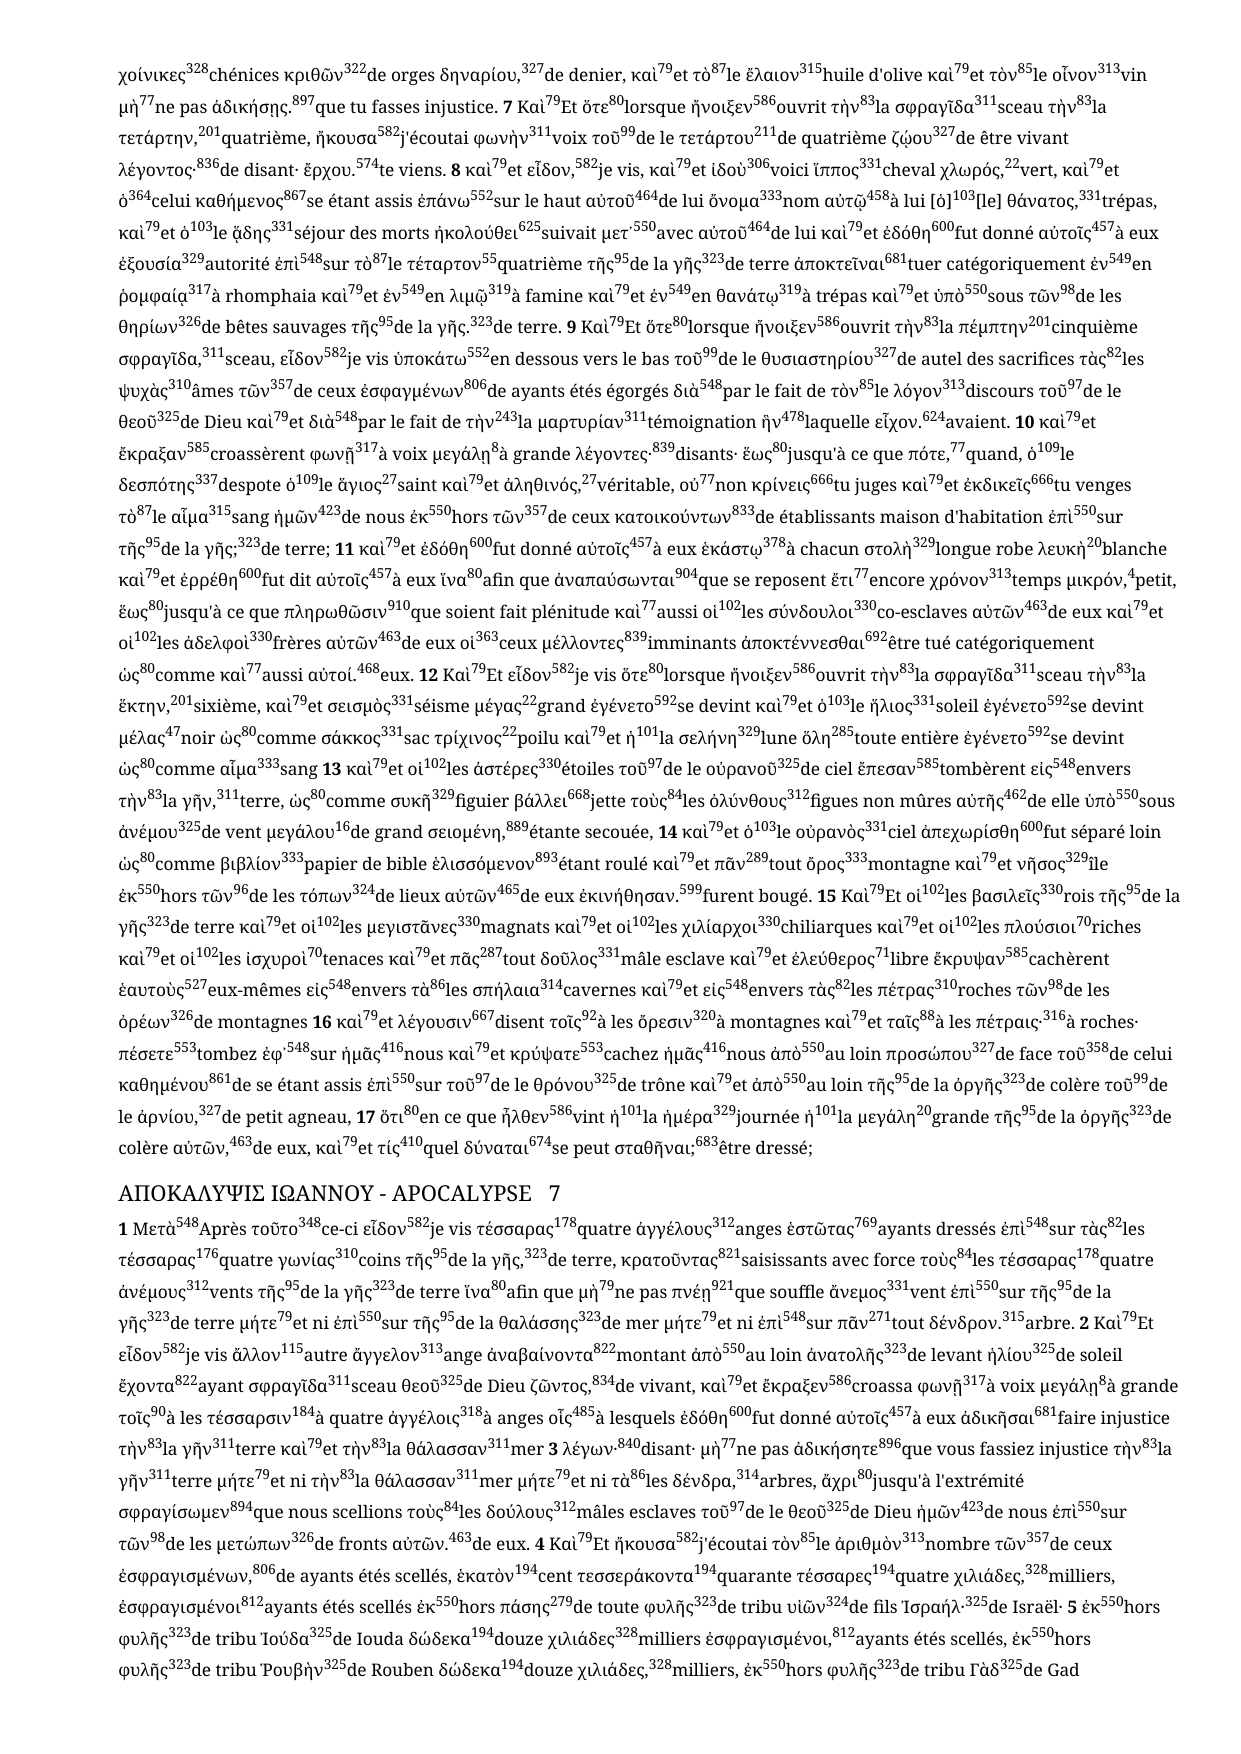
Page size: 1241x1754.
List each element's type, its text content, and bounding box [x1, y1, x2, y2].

text 1 Καὶ79Et εἶδον582je vis ὅτε80lorsque ἤνοιξεν586ouvrit τὸ105le ἀρνίον333petit agneau μίαν51une ἐκ550hors τῶν94de les ἑπτὰ188de sept σφραγίδων,322de sceaux, καὶ79et ἤκουσα582j'écoutai ἑνὸς67de un ἐκ550hors τῶν98de les τεσσάρων192de quatre ζῴων326de êtres vivants λέγοντος836de disant ὡς80comme φωνὴ317à voix βροντῆς·323de tonnerre· ἔρχου.574te viens. 2 καὶ79et εἶδον,582je vis, καὶ79et ἰδοὺ306voici ἵππος331cheval λευκός,22blanc, καὶ79et ὁ364celui καθήμενος867se étant assis ἐπ᾽548sur αὐτὸν452lui ἔχων840ayant τόξον315arc καὶ79et ἐδόθη600fut donné αὐτῷ458à lui στέφανος331couronne καὶ79et ἐξῆλθεν586sortit νικῶν840vainquant καὶ79et ἵνα80afin que νικήσῃ.899que vainque. 3 Καὶ79Et ὅτε80lorsque ἤνοιξεν586ouvrit τὴν83la σφραγῖδα311sceau τὴν83la δευτέραν,201deuxième, ἤκουσα582j'écoutai τοῦ99de le δευτέρου211de deuxième ζῴου327de être vivant λέγοντος·836de disant· ἔρχου.574te viens. 4 καὶ79et ἐξῆλθεν586sortit ἄλλος132autre ἵππος331cheval πυρρός,22rouge feu, καὶ79et τῷ352à celui καθημένῳ855à se étant assis ἐπ᾽548sur αὐτὸν452lui ἐδόθη600fut donné αὐτῷ458à lui λαβεῖν681prendre τὴν83la εἰρήνην311paix ἐκ550hors τῆς95de la γῆς323de terre καὶ79et ἵνα80afin que ἀλλήλους501les uns les autres σφάξουσιν605égorgeront καὶ79et ἐδόθη600fut donné αὐτῷ458à lui μάχαιρα329machette μεγάλη.20grande. 5 Καὶ79Et ὅτε80lorsque ἤνοιξεν586ouvrit τὴν83la σφραγῖδα311sceau τὴν83la τρίτην,201troisième, ἤκουσα582j'écoutai τοῦ99de le τρίτου211de troisième ζῴου327de être vivant λέγοντος·836de disant· ἔρχου.574te viens. καὶ79et εἶδον,582je vis, καὶ79et ἰδοὺ306voici ἵππος331cheval μέλας,22noir, καὶ79et ὁ364celui καθήμενος867se étant assis ἐπ᾽548sur αὐτὸν452lui ἔχων840ayant ζυγὸν313joug-balance ἐν549en τῇ89à la χειρὶ317à main αὐτοῦ.464de lui. 6 καὶ79et ἤκουσα582j'écoutai ὡς80comme φωνὴν311voix ἐν549en μέσῳ61à au milieu τῶν98de les τεσσάρων192de quatre ζῴων326de êtres vivants λέγουσαν·820disante· χοῖνιξ329chénice σίτου325de froment δηναρίου327de denier καὶ79et τρεῖς194trois χοίνικες328chénices κριθῶν322de orges δηναρίου,327de denier, καὶ79et τὸ87le ἔλαιον315huile d'olive καὶ79et τὸν85le οἶνον313vin μὴ77ne pas ἀδικήσῃς.897que tu fasses injustice. 7 Καὶ79Et ὅτε80lorsque ἤνοιξεν586ouvrit τὴν83la σφραγῖδα311sceau τὴν83la τετάρτην,201quatrième, ἤκουσα582j'écoutai φωνὴν311voix τοῦ99de le τετάρτου211de quatrième ζῴου327de être vivant λέγοντος·836de disant· ἔρχου.574te viens. 8 καὶ79et εἶδον,582je vis, καὶ79et ἰδοὺ306voici ἵππος331cheval χλωρός,22vert, καὶ79et ὁ364celui καθήμενος867se étant assis ἐπάνω552sur le haut αὐτοῦ464de lui ὄνομα333nom αὐτῷ458à lui [ὁ]103[le] θάνατος,331trépas, καὶ79et ὁ103le ᾅδης331séjour des morts ἠκολούθει625suivait μετ᾽550avec αὐτοῦ464de lui καὶ79et ἐδόθη600fut donné αὐτοῖς457à eux ἐξουσία329autorité ἐπὶ548sur τὸ87le τέταρτον55quatrième τῆς95de la γῆς323de terre ἀποκτεῖναι681tuer catégoriquement ἐν549en ῥομφαίᾳ317à rhomphaia καὶ79et ἐν549en λιμῷ319à famine καὶ79et ἐν549en θανάτῳ319à trépas καὶ79et ὑπὸ550sous τῶν98de les θηρίων326de bêtes sauvages τῆς95de la γῆς.323de terre. 9 Καὶ79Et ὅτε80lorsque ἤνοιξεν586ouvrit τὴν83la πέμπτην201cinquième σφραγῖδα,311sceau, εἶδον582je vis ὑποκάτω552en dessous vers le bas τοῦ99de le θυσιαστηρίου327de autel des sacrifices τὰς82les ψυχὰς310âmes τῶν357de ceux ἐσφαγμένων806de ayants étés égorgés διὰ548par le fait de τὸν85le λόγον313discours τοῦ97de le θεοῦ325de Dieu καὶ79et διὰ548par le fait de τὴν243la μαρτυρίαν311témoignation ἣν478laquelle εἶχον.624avaient. 10 καὶ79et ἔκραξαν585croassèrent φωνῇ317à voix μεγάλῃ8à grande λέγοντες·839disants· ἕως80jusqu'à ce que πότε,77quand, ὁ109le δεσπότης337despote ὁ109le ἅγιος27saint καὶ79et ἀληθινός,27véritable, οὐ77non κρίνεις666tu juges καὶ79et ἐκδικεῖς666tu venges τὸ87le αἷμα315sang ἡμῶν423de nous ἐκ550hors τῶν357de ceux κατοικούντων833de établissants maison d'habitation ἐπὶ550sur τῆς95de la γῆς;323de terre; 11 καὶ79et ἐδόθη600fut donné αὐτοῖς457à eux ἑκάστῳ378à chacun στολὴ329longue robe λευκὴ20blanche καὶ79et ἐρρέθη600fut dit αὐτοῖς457à eux ἵνα80afin que ἀναπαύσωνται904que se reposent ἔτι77encore χρόνον313temps μικρόν,4petit, ἕως80jusqu'à ce que πληρωθῶσιν910que soient fait plénitude καὶ77aussi οἱ102les σύνδουλοι330co-esclaves αὐτῶν463de eux καὶ79et οἱ102les ἀδελφοὶ330frères αὐτῶν463de eux οἱ363ceux μέλλοντες839imminants ἀποκτέννεσθαι692être tué catégoriquement ὡς80comme καὶ77aussi αὐτοί.468eux. 12 Καὶ79Et εἶδον582je vis ὅτε80lorsque ἤνοιξεν586ouvrit τὴν83la σφραγῖδα311sceau τὴν83la ἕκτην,201sixième, καὶ79et σεισμὸς331séisme μέγας22grand ἐγένετο592se devint καὶ79et ὁ103le ἥλιος331soleil ἐγένετο592se devint μέλας47noir ὡς80comme σάκκος331sac τρίχινος22poilu καὶ79et ἡ101la σελήνη329lune ὅλη285toute entière ἐγένετο592se devint ὡς80comme αἷμα333sang 13 καὶ79et οἱ102les ἀστέρες330étoiles τοῦ97de le οὐρανοῦ325de ciel ἔπεσαν585tombèrent εἰς548envers τὴν83la γῆν,311terre, ὡς80comme συκῆ329figuier βάλλει668jette τοὺς84les ὀλύνθους312figues non mûres αὐτῆς462de elle ὑπὸ550sous ἀνέμου325de vent μεγάλου16de grand σειομένη,889étante secouée, 14 καὶ79et ὁ103le οὐρανὸς331ciel ἀπεχωρίσθη600fut séparé loin ὡς80comme βιβλίον333papier de bible ἑλισσόμενον893étant roulé καὶ79et πᾶν289tout ὄρος333montagne καὶ79et νῆσος329île ἐκ550hors τῶν96de les τόπων324de lieux αὐτῶν465de eux ἐκινήθησαν.599furent bougé. 15 Καὶ79Et οἱ102les βασιλεῖς330rois τῆς95de la γῆς323de terre καὶ79et οἱ102les μεγιστᾶνες330magnats καὶ79et οἱ102les χιλίαρχοι330chiliarques καὶ79et οἱ102les πλούσιοι70riches καὶ79et οἱ102les ἰσχυροὶ70tenaces καὶ79et πᾶς287tout δοῦλος331mâle esclave καὶ79et ἐλεύθερος71libre ἔκρυψαν585cachèrent ἑαυτοὺς527eux-mêmes εἰς548envers τὰ86les σπήλαια314cavernes καὶ79et εἰς548envers τὰς82les πέτρας310roches τῶν98de les ὀρέων326de montagnes 16 καὶ79et λέγουσιν667disent τοῖς92à les ὄρεσιν320à montagnes καὶ79et ταῖς88à les πέτραις·316à roches· πέσετε553tombez ἐφ᾽548sur ἡμᾶς416nous καὶ79et κρύψατε553cachez ἡμᾶς416nous ἀπὸ550au loin προσώπου327de face τοῦ358de celui καθημένου861de se étant assis ἐπὶ550sur τοῦ97de le θρόνου325de trône καὶ79et ἀπὸ550au loin τῆς95de la ὀργῆς323de colère τοῦ99de le ἀρνίου,327de petit agneau, 17 ὅτι80en ce que ἦλθεν586vint ἡ101la ἡμέρα329journée ἡ101la μεγάλη20grande τῆς95de la ὀργῆς323de colère αὐτῶν,463de eux, καὶ79et τίς410quel δύναται674se peut σταθῆναι;683être dressé; [118, 59, 1181, 1160]
text 1 Μετὰ548Après τοῦτο348ce-ci εἶδον582je vis τέσσαρας178quatre ἀγγέλους312anges ἑστῶτας769ayants dressés ἐπὶ548sur τὰς82les τέσσαρας176quatre γωνίας310coins τῆς95de la γῆς,323de terre, κρατοῦντας821saisissants avec force τοὺς84les τέσσαρας178quatre ἀνέμους312vents τῆς95de la γῆς323de terre ἵνα80afin que μὴ79ne pas πνέῃ921que souffle ἄνεμος331vent ἐπὶ550sur τῆς95de la γῆς323de terre μήτε79et ni ἐπὶ550sur τῆς95de la θαλάσσης323de mer μήτε79et ni ἐπὶ548sur πᾶν271tout δένδρον.315arbre. 2 Καὶ79Et εἶδον582je vis ἄλλον115autre ἄγγελον313ange ἀναβαίνοντα822montant ἀπὸ550au loin ἀνατολῆς323de levant ἡλίου325de soleil ἔχοντα822ayant σφραγῖδα311sceau θεοῦ325de Dieu ζῶντος,834de vivant, καὶ79et ἔκραξεν586croassa φωνῇ317à voix μεγάλῃ8à grande τοῖς90à les τέσσαρσιν184à quatre ἀγγέλοις318à anges οἷς485à lesquels ἐδόθη600fut donné αὐτοῖς457à eux ἀδικῆσαι681faire injustice τὴν83la γῆν311terre καὶ79et τὴν83la θάλασσαν311mer 3 λέγων·840disant· μὴ77ne pas ἀδικήσητε896que vous fassiez injustice τὴν83la γῆν311terre μήτε79et ni τὴν83la θάλασσαν311mer μήτε79et ni τὰ86les δένδρα,314arbres, ἄχρι80jusqu'à l'extrémité σφραγίσωμεν894que nous scellions τοὺς84les δούλους312mâles esclaves τοῦ97de le θεοῦ325de Dieu ἡμῶν423de nous ἐπὶ550sur τῶν98de les μετώπων326de fronts αὐτῶν.463de eux. 4 Καὶ79Et ἤκουσα582j'écoutai τὸν85le ἀριθμὸν313nombre τῶν357de ceux ἐσφραγισμένων,806de ayants étés scellés, ἑκατὸν194cent τεσσεράκοντα194quarante τέσσαρες194quatre χιλιάδες,328milliers, ἐσφραγισμένοι812ayants étés scellés ἐκ550hors πάσης279de toute φυλῆς323de tribu υἱῶν324de fils Ἰσραήλ·325de Israël· 5 ἐκ550hors φυλῆς323de tribu Ἰούδα325de Iouda δώδεκα194douze χιλιάδες328milliers ἐσφραγισμένοι,812ayants étés scellés, ἐκ550hors φυλῆς323de tribu Ῥουβὴν325de Rouben δώδεκα194douze χιλιάδες,328milliers, ἐκ550hors φυλῆς323de tribu Γὰδ325de Gad δώδεκα194douze χιλιάδες,328milliers, 6 ἐκ550hors φυλῆς323de tribu Ἀσὴρ325de Aser δώδεκα194douze χιλιάδες,328milliers, ἐκ550hors φυλῆς323de tribu Νεφθαλὶμ325de Nephthalim δώδεκα194douze χιλιάδες,328milliers, ἐκ550hors φυλῆς323de tribu Μανασσῆ325de Manassé δώδεκα194douze χιλιάδες,328milliers, 7 ἐκ550hors φυλῆς323de tribu Συμεὼν325de Syméon δώδεκα194douze χιλιάδες,328milliers, ἐκ550hors φυλῆς323de tribu Λευὶ325de Lévi δώδεκα194douze χιλιάδες,328milliers, ἐκ550hors φυλῆς323de tribu Ἰσσαχὰρ325de Isachar δώδεκα194douze χιλιάδες,328milliers, 8 ἐκ550hors φυλῆς323de tribu Ζαβουλὼν325de Zaboulon δώδεκα194douze χιλιάδες,328milliers, ἐκ550hors φυλῆς323de tribu Ἰωσὴφ325de Ioseph δώδεκα194douze χιλιάδες,328milliers, ἐκ550hors φυλῆς323de tribu Βενιαμὶν325de Benyamin δώδεκα194douze χιλιάδες328milliers ἐσφραγισμένοι.812ayants étés scellés. 9 Μετὰ548Après ταῦτα347ces-ci εἶδον,582je vis, καὶ79et ἰδοὺ306voici ὄχλος331foule πολύς,287nombreux, ὃν480lequel ἀριθμῆσαι681nombrer αὐτὸν452lui οὐδεὶς390aucun ἐδύνατο,631se pouvait, ἐκ550hors παντὸς283de tout ἔθνους327de ethnie καὶ79et φυλῶν322de tribus καὶ79et λαῶν324de peuples καὶ79et γλωσσῶν322de langues ἑστῶτες782ayants dressés ἐνώπιον552en devant τοῦ97de le θρόνου325de trône καὶ79et ἐνώπιον552en devant τοῦ99de le ἀρνίου327de petit agneau περιβεβλημένους795ayants étés entourés στολὰς310longues robes λευκὰς1blanches καὶ79et φοίνικες330palmiers ἐν549en ταῖς88à les χερσὶν316à mains αὐτῶν,463de eux, 10 καὶ79et κράζουσιν667croassent φωνῇ317à voix μεγάλῃ8à grande λέγοντες·839disants· ἡ101la σωτηρία329sauvetage τῷ91à le θεῷ319à Dieu ἡμῶν423de nous τῷ352à celui καθημένῳ855à se étant assis ἐπὶ549sur τῷ91à le θρόνῳ319à trône καὶ79et τῷ93à le ἀρνίῳ.321à petit agneau. 11 Καὶ79Et πάντες286tous οἱ102les ἄγγελοι330anges εἱστήκεισαν658avaient dressé κύκλῳ552en cercle τοῦ97de le θρόνου325de trône καὶ79et τῶν96de les πρεσβυτέρων64de plus anciens καὶ79et τῶν98de les τεσσάρων192de quatre ζῴων326de êtres vivants καὶ79et ἔπεσαν585tombèrent ἐνώπιον552en devant τοῦ97de le θρόνου325de trône ἐπὶ548sur τὰ86les πρόσωπα314faces αὐτῶν463de eux καὶ79et προσεκύνησαν585prosternèrent vers τῷ91à le θεῷ319à Dieu 12 λέγοντες·839disants· ἀμήν,304amen, ἡ101la εὐλογία329éloge καὶ79et ἡ101la δόξα329gloire καὶ79et ἡ101la σοφία329sagesse καὶ79et ἡ101la εὐχαριστία329action de grâce καὶ79et ἡ101la τιμὴ329valeur καὶ79et ἡ101la δύναμις329puissance καὶ79et ἡ101la ἰσχὺς329ténacité τῷ91à le θεῷ319à Dieu ἡμῶν423de nous εἰς548envers τοὺς84les αἰῶνας312ères τῶν96de les αἰώνων·324de ères· ἀμήν.304amen. 13 Καὶ79Et ἀπεκρίθη600fut répondu εἷς71un ἐκ550hors τῶν96de les πρεσβυτέρων64de plus anciens λέγων840disant μοι·420à moi· οὗτοι363ceux-ci οἱ363ceux περιβεβλημένοι812ayants étés entourés τὰς82les στολὰς310longues robes τὰς82les λευκὰς1blanches τίνες409quels εἰσὶν667sont καὶ79et πόθεν77d'où? ἦλθον;585vinrent; 14 καὶ79et εἴρηκα638j'ai dit αὐτῷ·458à lui· κύριέ337Maître μου,424de moi, σὺ448toi οἶδας.640tu as su. καὶ79et εἶπέν586dit μοι·420à moi· οὗτοί363ceux-ci εἰσιν667sont οἱ363ceux ἐρχόμενοι866se venants ἐκ550hors τῆς95de la θλίψεως323de oppression τῆς95de la μεγάλης14de grande καὶ79et ἔπλυναν585rincèrent τὰς82les στολὰς310longues robes αὐτῶν463de eux καὶ79et ἐλεύκαναν585blanchirent αὐτὰς449elles ἐν549en τῷ93à le αἵματι321à sang τοῦ99de le ἀρνίου.327de petit agneau. 15 διὰ548par le fait de τοῦτό348ce-ci εἰσιν667sont ἐνώπιον552en devant τοῦ97de le θρόνου325de trône τοῦ97de le θεοῦ325de Dieu καὶ79et λατρεύουσιν667adorent αὐτῷ458à lui ἡμέρας323de journée καὶ79et νυκτὸς323de nuit ἐν549en τῷ91à le ναῷ319à temple αὐτοῦ,464de lui, καὶ79et ὁ364celui καθήμενος867se étant assis ἐπὶ550sur τοῦ97de le θρόνου325de trône σκηνώσει606dressera tente ἐπ᾽548sur αὐτούς.451eux. 16 οὐ77non πεινάσουσιν605auront faim ἔτι77encore οὐδὲ79non cependant διψήσουσιν605auront soif ἔτι77encore οὐδὲ79non cependant μὴ77ne pas πέσῃ899que tombe ἐπ᾽548sur αὐτοὺς451eux ὁ103le ἥλιος331soleil οὐδὲ79non cependant πᾶν289tout καῦμα,333brûlure, 17 ὅτι80en ce que τὸ105le ἀρνίον333petit agneau τὸ500ce ἀνὰ548de bas en haut μέσον55au milieu τοῦ97de le θρόνου325de trône ποιμανεῖ606bergera αὐτοὺς451eux καὶ79et ὁδηγήσει606guidera en chemin αὐτοὺς451eux ἐπὶ548sur ζωῆς323de vie πηγὰς310sources ὑδάτων,326de eaux, καὶ79et ἐξαλείψει606effacera ὁ103le θεὸς331Dieu πᾶν271tout δάκρυον315larme ἐκ550hors τῶν96de les ὀφθαλμῶν324de yeux αὐτῶν.463de eux. [118, 1212, 1181, 1682]
text ΑΠΟΚΑΛΥΨΙΣ ΙΩΑΝΝΟΥ - APOCALYPSE 7 [118, 1178, 1181, 1208]
